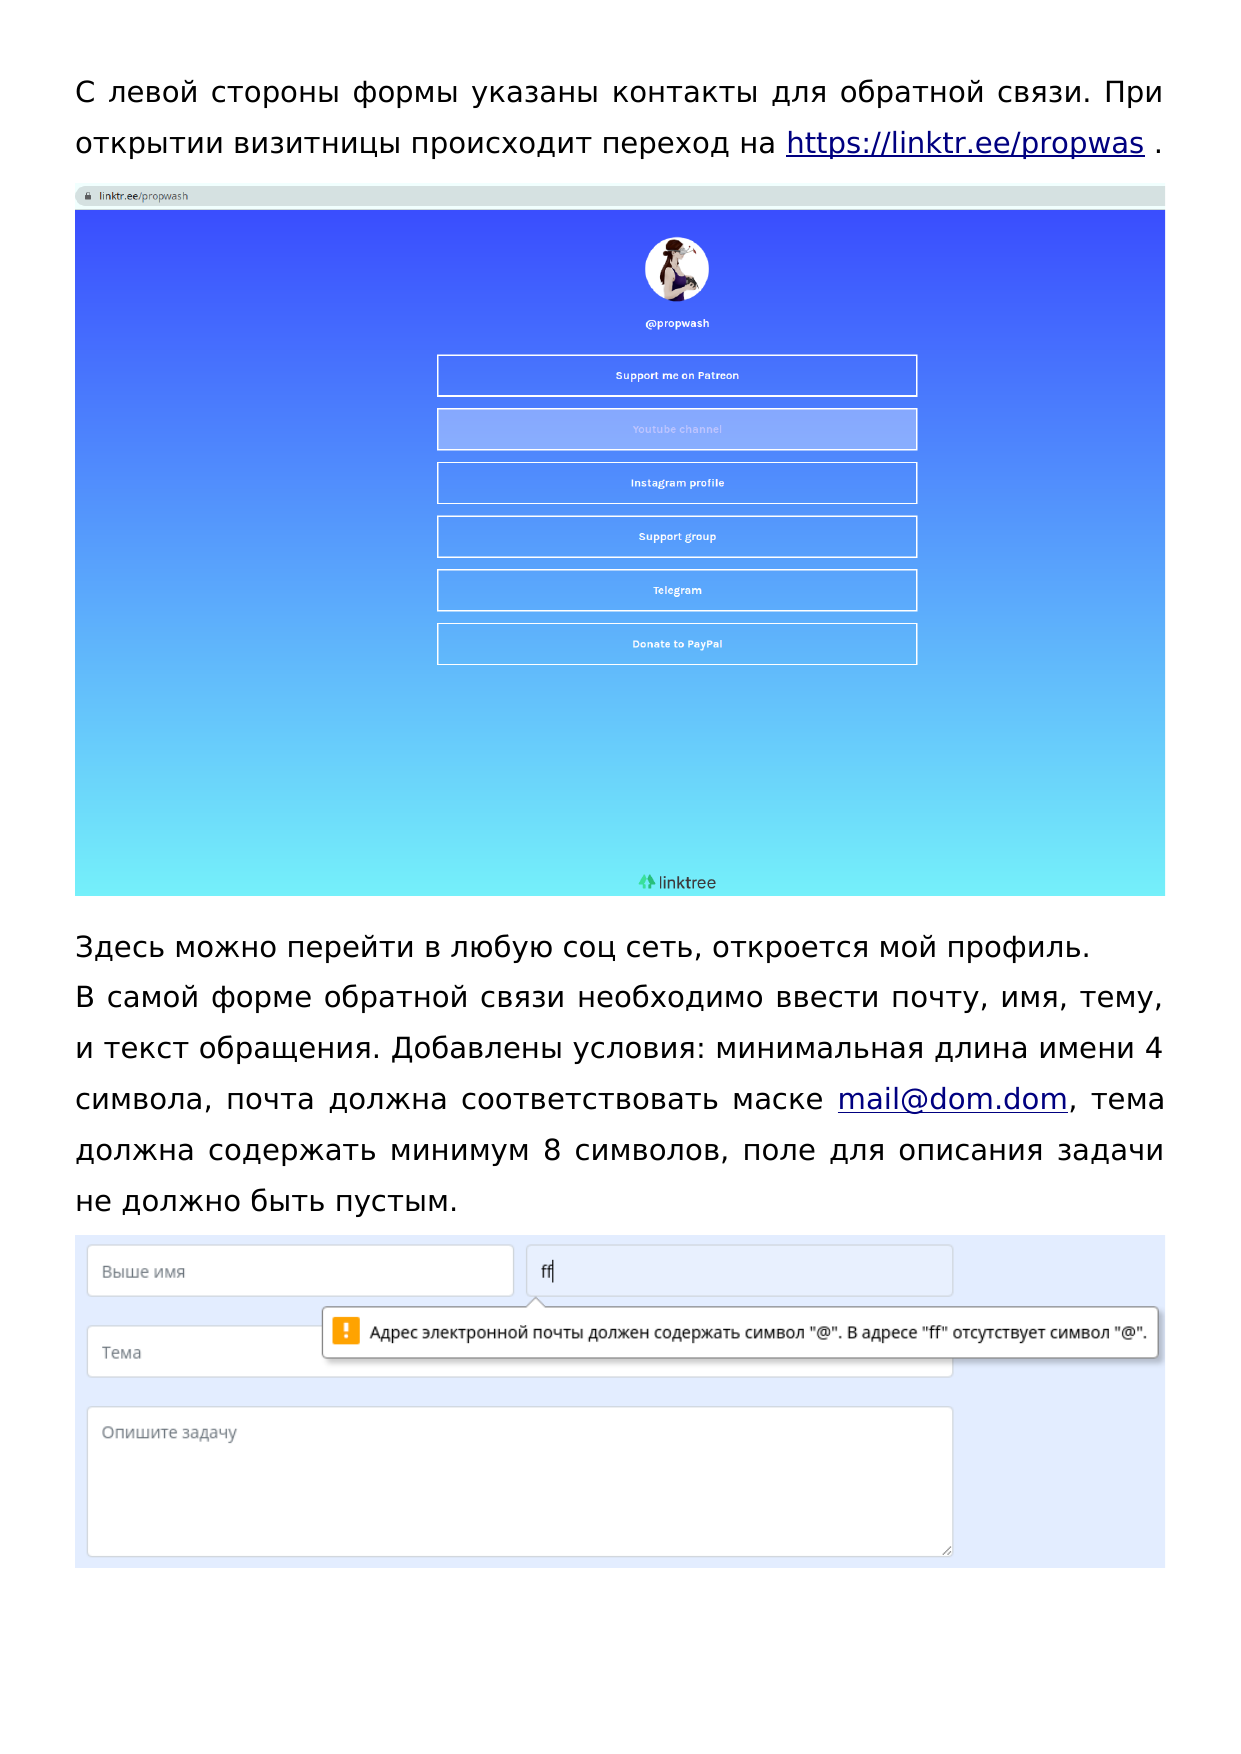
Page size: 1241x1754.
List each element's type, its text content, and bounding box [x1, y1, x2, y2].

picture [75, 183, 1166, 896]
text [75, 177, 1165, 183]
text С левой стороны формы указаны контакты для обратной связи. При открытии визитницы происходит переход на https://linktr.ee/propwas . [75, 75, 1165, 160]
text Здесь можно перейти в любую соц сеть, откроется мой профиль. [75, 896, 1165, 964]
text В самой форме обратной связи необходимо ввести почту, имя, тему, и текст обращения. Добавлены условия: минимальная длина имени 4 символа, почта должна соответствовать маске mail@dom.dom, тема должна содержать минимум 8 символов, поле для описания задачи не должно быть пустым. [75, 981, 1165, 1218]
picture [75, 1235, 1166, 1568]
